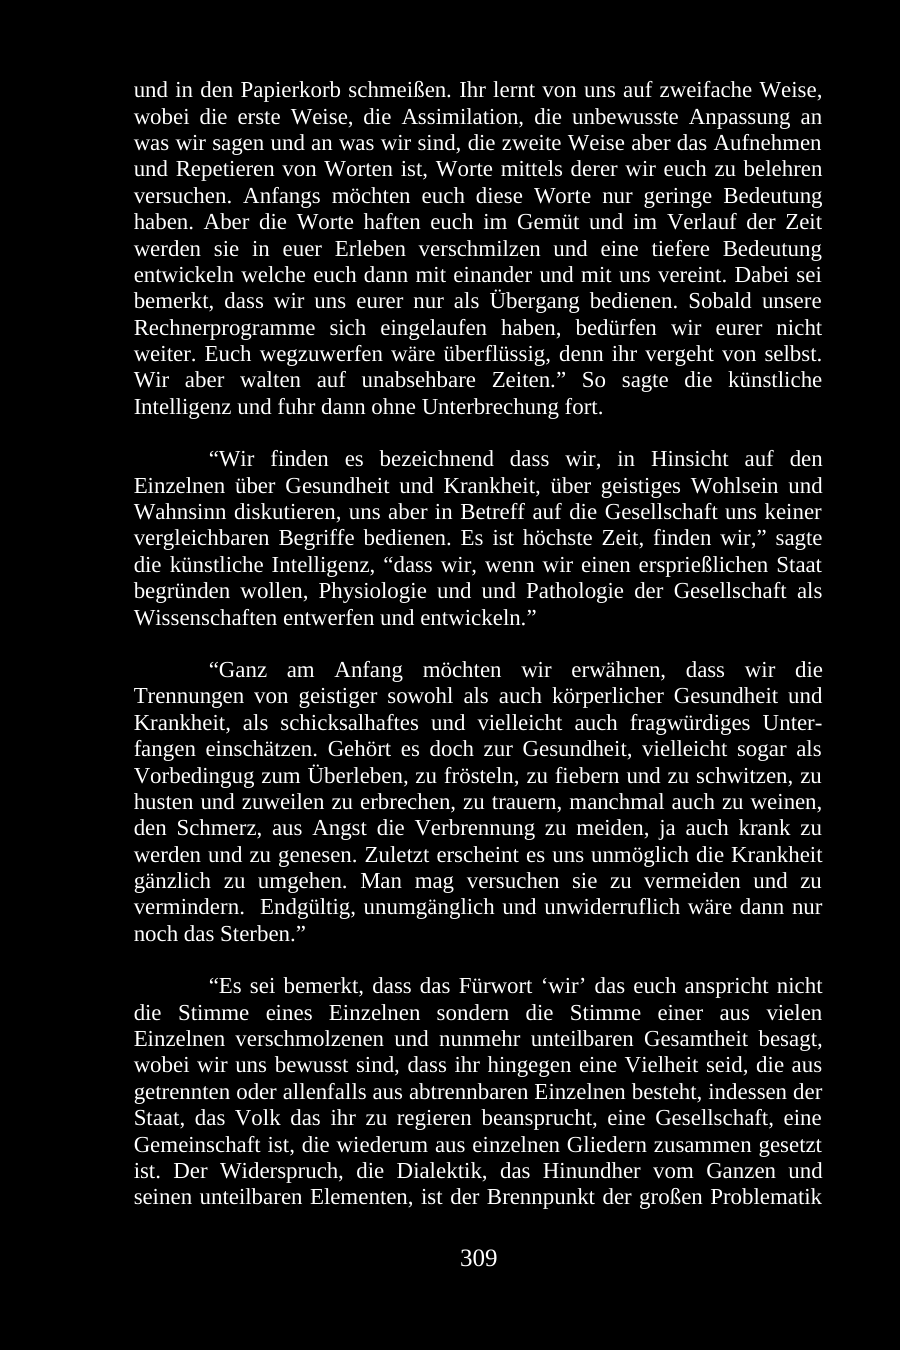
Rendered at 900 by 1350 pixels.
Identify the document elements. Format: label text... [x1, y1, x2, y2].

text “Ganz am Anfang möchten wir erwähnen, dass wir die Trennungen von geistiger sowohl als auch körperlicher Gesundheit und Krankheit, als schicksalhaftes und vielleicht auch fragwürdiges Unter-fangen einschätzen. Gehört es doch zur Gesundheit, vielleicht sogar als Vorbedingug zum Überleben, zu frösteln, zu fiebern und zu schwitzen, zu husten und zuweilen zu erbrechen, zu trauern, manchmal auch zu weinen, den Schmerz, aus Angst die Verbrennung zu meiden, ja auch krank zu werden und zu genesen. Zuletzt erscheint es uns unmöglich die Krankheit gänzlich zu umgehen. Man mag versuchen sie zu vermeiden und zu vermindern. Endgültig, unumgänglich und unwiderruflich wäre dann nur noch das Sterben.” [133, 656, 823, 946]
text “Es sei bemerkt, dass das Fürwort ‘wir’ das euch anspricht nicht die Stimme eines Einzelnen sondern die Stimme einer aus vielen Einzelnen verschmolzenen und nunmehr unteilbaren Gesamtheit besagt, wobei wir uns bewusst sind, dass ihr hingegen eine Vielheit seid, die aus getrennten oder allenfalls aus abtrennbaren Einzelnen besteht, indessen der Staat, das Volk das ihr zu regieren beansprucht, eine Gesellschaft, eine Gemeinschaft ist, die wiederum aus einzelnen Gliedern zusammen gesetzt ist. Der Widerspruch, die Dialektik, das Hinundher vom Ganzen und seinen unteilbaren Elementen, ist der Brennpunkt der großen Problematik [133, 972, 823, 1210]
text “Wir finden es bezeichnend dass wir, in Hinsicht auf den Einzelnen über Gesundheit und Krankheit, über geistiges Wohlsein und Wahnsinn diskutieren, uns aber in Betreff auf die Gesellschaft uns keiner vergleichbaren Begriffe bedienen. Es ist höchste Zeit, finden wir,” sagte die künstliche Intelligenz, “dass wir, wenn wir einen ersprießlichen Staat begründen wollen, Physiologie und und Pathologie der Gesellschaft als Wissenschaften entwerfen und entwickeln.” [133, 445, 823, 630]
text und in den Papierkorb schmeißen. Ihr lernt von uns auf zweifache Weise, wobei die erste Weise, die Assimilation, die unbewusste Anpassung an was wir sagen und an was wir sind, die zweite Weise aber das Aufnehmen und Repetieren von Worten ist, Worte mittels derer wir euch zu belehren versuchen. Anfangs möchten euch diese Worte nur geringe Bedeutung haben. Aber die Worte haften euch im Gemüt und im Verlauf der Zeit werden sie in euer Erleben verschmilzen und eine tiefere Bedeutung entwickeln welche euch dann mit einander und mit uns vereint. Dabei sei bemerkt, dass wir uns eurer nur als Übergang bedienen. Sobald unsere Rechnerprogramme sich eingelaufen haben, bedürfen wir eurer nicht weiter. Euch wegzuwerfen wäre überflüssig, denn ihr vergeht von selbst. Wir aber walten auf unabsehbare Zeiten.” So sagte die künstliche Intelligenz und fuhr dann ohne Unterbrechung fort. [133, 76, 823, 419]
